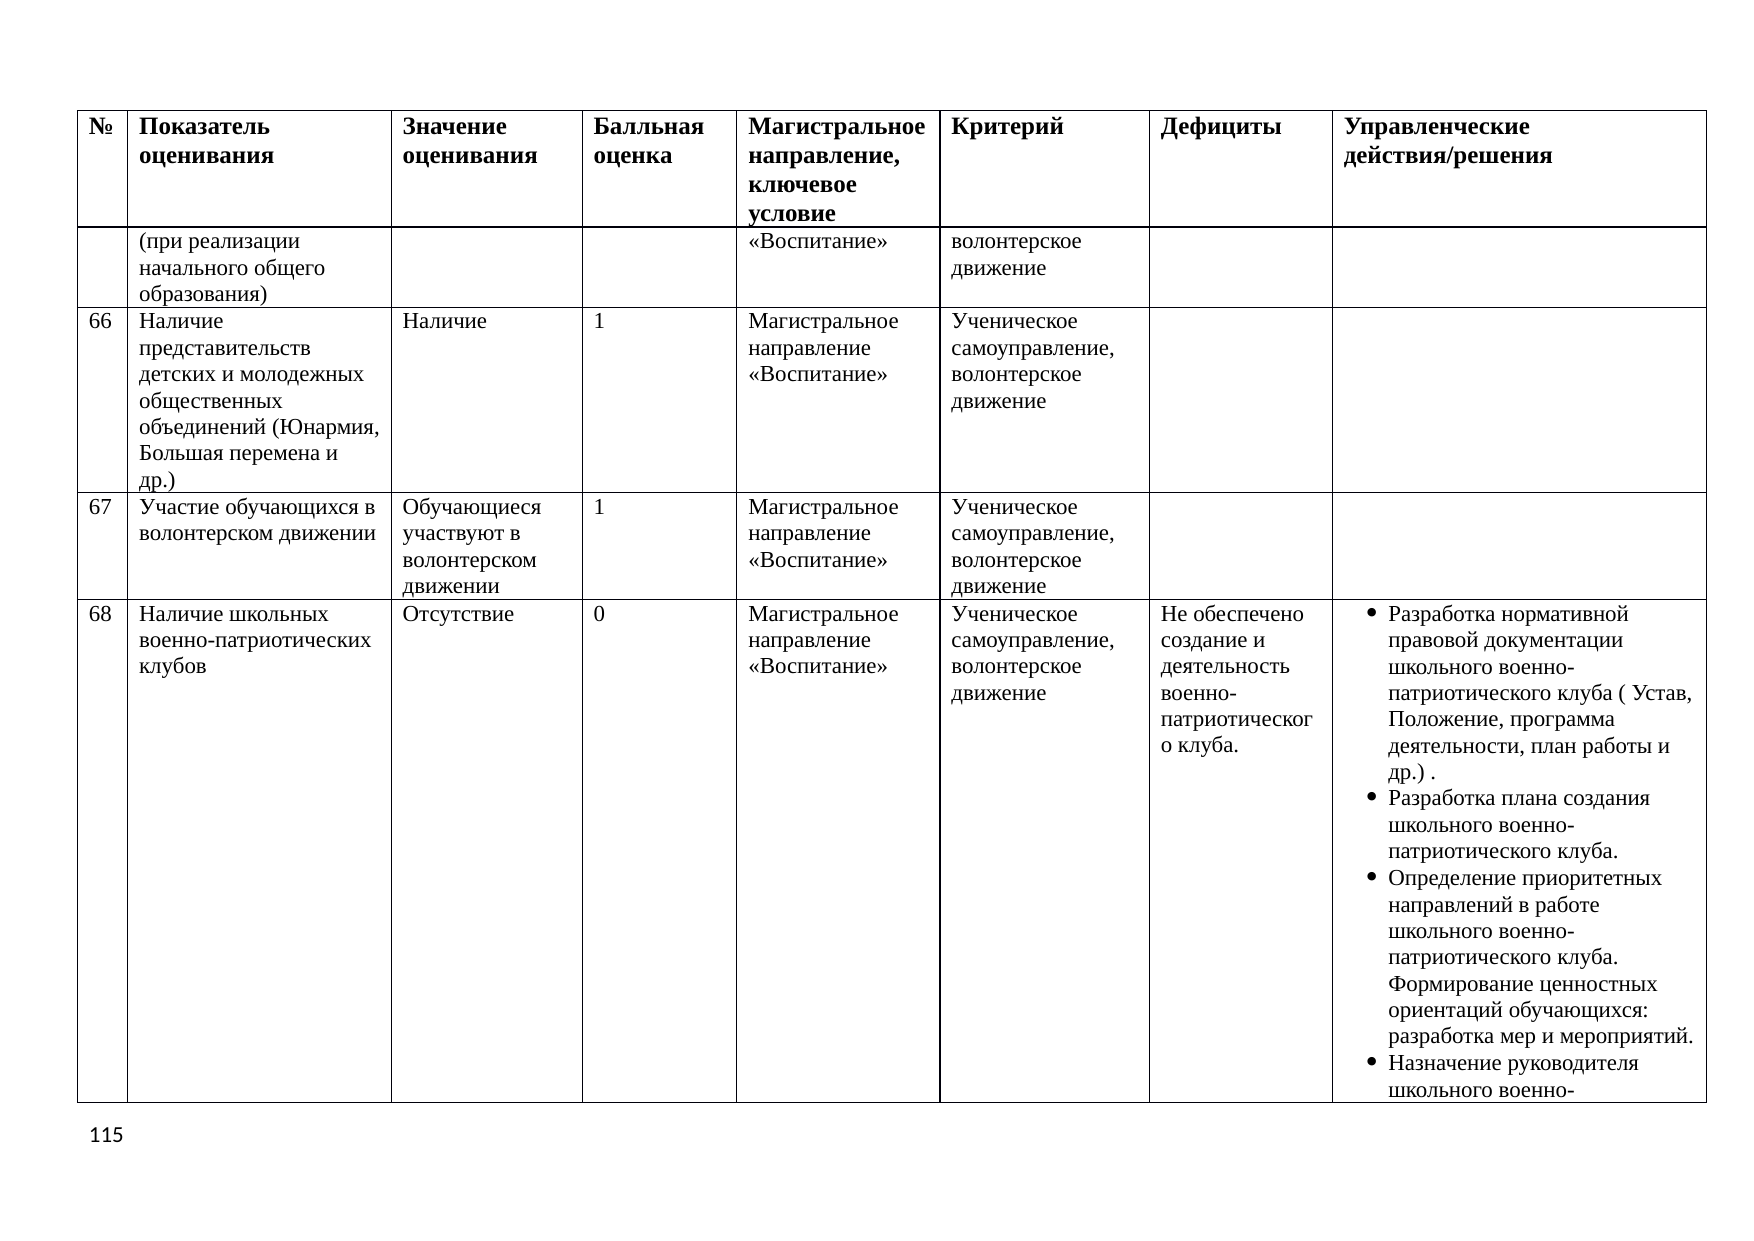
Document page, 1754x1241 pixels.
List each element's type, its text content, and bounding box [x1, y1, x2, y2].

table_cell 66 [78, 308, 127, 492]
table_cell Магистральное направление «Воспитание» [737, 493, 939, 598]
table_header Критерий [941, 111, 1149, 226]
table_cell 1 [583, 493, 736, 598]
table_cell Наличие школьных военно-патриотических клубов [128, 600, 391, 1102]
table_header Показатель оценивания [128, 111, 391, 226]
table_cell [1333, 308, 1706, 492]
table_cell Ученическое самоуправление, волонтерское движение [941, 493, 1149, 598]
table_cell Магистральное направление «Воспитание» [737, 600, 939, 1102]
table_cell [78, 228, 127, 307]
table_header Балльная оценка [583, 111, 736, 226]
table_cell [1333, 493, 1706, 598]
table_cell Наличие представительств детских и молодежных общественных объединений (Юнармия, Большая перемена и др.) [128, 308, 391, 492]
table_cell 1 [583, 308, 736, 492]
table_cell [1150, 493, 1332, 598]
table_cell (при реализации начального общего образования) [128, 228, 391, 307]
table_cell [1150, 228, 1332, 307]
table_cell 68 [78, 600, 127, 1102]
table_header № [78, 111, 127, 226]
table_cell «Воспитание» [737, 228, 939, 307]
table_cell Разработка нормативной правовой документации школьного военно-патриотического клуба ( Устав, Положение, программа деятельности, план работы и др.) . Разработка плана создания школьного военно-патриотического клуба. Определение приоритетных направлений в работе школьного военно-патриотического клуба. Формирование ценностных ориентаций обучающихся: разработка мер и мероприятий. Назначение руководителя школьного военно- [1333, 600, 1706, 1102]
table_cell Отсутствие [392, 600, 582, 1102]
table_cell Наличие [392, 308, 582, 492]
table_cell [1333, 228, 1706, 307]
table_cell Магистральное направление «Воспитание» [737, 308, 939, 492]
table_cell 67 [78, 493, 127, 598]
table_cell Ученическое самоуправление, волонтерское движение [941, 600, 1149, 1102]
table_cell [583, 228, 736, 307]
table_header Магистральное направление, ключевое условие [737, 111, 939, 226]
table_header Значение оценивания [392, 111, 582, 226]
table_cell [392, 228, 582, 307]
table_cell 0 [583, 600, 736, 1102]
table_cell волонтерское движение [941, 228, 1149, 307]
table_header Дефициты [1150, 111, 1332, 226]
table_cell Участие обучающихся в волонтерском движении [128, 493, 391, 598]
table_cell Ученическое самоуправление, волонтерское движение [941, 308, 1149, 492]
table_cell Не обеспечено создание и деятельность военно-патриотического клуба. [1150, 600, 1332, 1102]
table_cell Обучающиеся участвуют в волонтерском движении [392, 493, 582, 598]
table_header Управленческие действия/решения [1333, 111, 1706, 226]
table_cell [1150, 308, 1332, 492]
